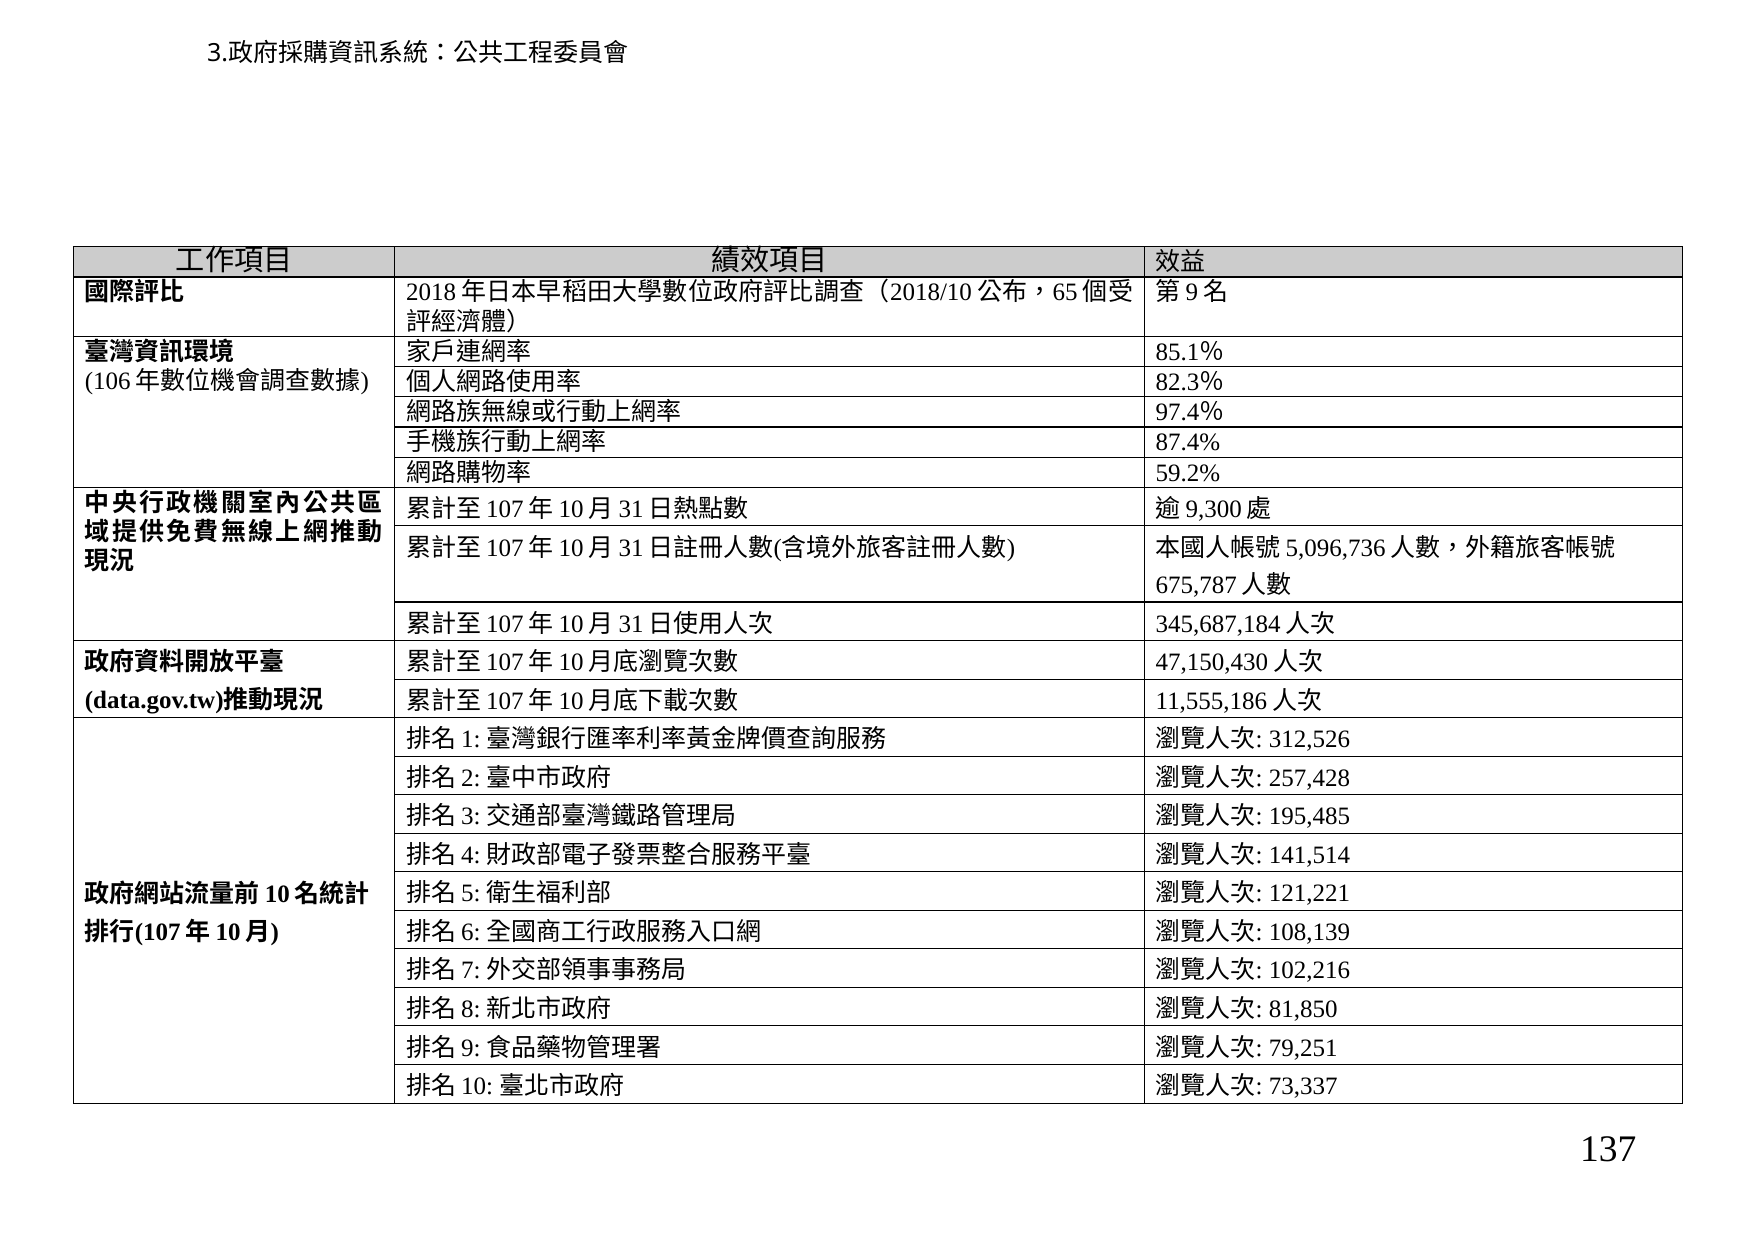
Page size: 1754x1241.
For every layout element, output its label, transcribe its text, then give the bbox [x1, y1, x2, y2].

table_cell 個人網路使用率 [395, 367, 1144, 396]
table_cell 政府資料開放平臺(data.gov.tw)推動現況 [74, 641, 394, 717]
table_cell 瀏覽人次: 79,251 [1145, 1026, 1682, 1064]
text 3.政府採購資訊系統：公共工程委員會 [118, 32, 1636, 69]
table_cell 82.3％ [1145, 367, 1682, 396]
table_cell 家戶連網率 [395, 337, 1144, 366]
table_cell 政府網站流量前10名統計排行(107年10月) [74, 718, 394, 1102]
table_cell 瀏覽人次: 102,216 [1145, 949, 1682, 987]
table_cell 345,687,184人次 [1145, 603, 1682, 640]
table_cell 排名3: 交通部臺灣鐵路管理局 [395, 795, 1144, 833]
table_cell 手機族行動上網率 [395, 428, 1144, 457]
table_header 效益 [1145, 247, 1682, 276]
table_cell 排名7: 外交部領事事務局 [395, 949, 1144, 987]
table_cell 中央行政機關室內公共區域提供免費無線上網推動現況 [74, 488, 394, 640]
table_cell 排名10: 臺北市政府 [395, 1065, 1144, 1102]
table_header 工作項目 [74, 247, 394, 276]
table_cell 97.4％ [1145, 397, 1682, 426]
table_cell 11,555,186人次 [1145, 680, 1682, 717]
table_cell 2018年日本早稻田大學數位政府評比調查（2018/10公布，65個受評經濟體） [395, 278, 1144, 336]
table_cell 排名5: 衛生福利部 [395, 872, 1144, 910]
table_cell 瀏覽人次: 121,221 [1145, 872, 1682, 910]
table_cell 85.1％ [1145, 337, 1682, 366]
table_cell 瀏覽人次: 141,514 [1145, 834, 1682, 871]
table_cell 排名6: 全國商工行政服務入口網 [395, 911, 1144, 948]
table_cell 網路族無線或行動上網率 [395, 397, 1144, 426]
table_cell 國際評比 [74, 278, 394, 336]
table_cell 累計至107年10月31日註冊人數(含境外旅客註冊人數) [395, 526, 1144, 601]
table_cell 瀏覽人次: 108,139 [1145, 911, 1682, 948]
table_cell 累計至107年10月底瀏覽次數 [395, 641, 1144, 678]
table_cell 排名1: 臺灣銀行匯率利率黃金牌價查詢服務 [395, 718, 1144, 756]
table_cell 47,150,430人次 [1145, 641, 1682, 678]
table_cell 逾9,300處 [1145, 488, 1682, 525]
table_cell 累計至107年10月31日熱點數 [395, 488, 1144, 525]
table_cell 瀏覽人次: 81,850 [1145, 988, 1682, 1025]
table_cell 排名4: 財政部電子發票整合服務平臺 [395, 834, 1144, 871]
table_cell 臺灣資訊環境 (106年數位機會調查數據) [74, 337, 394, 487]
table_cell 累計至107年10月底下載次數 [395, 680, 1144, 717]
table_header 績效項目 [395, 247, 1144, 276]
table_cell 87.4% [1145, 428, 1682, 457]
table_cell 瀏覽人次: 257,428 [1145, 757, 1682, 794]
table_cell 排名8: 新北市政府 [395, 988, 1144, 1025]
table_cell 累計至107年10月31日使用人次 [395, 603, 1144, 640]
table_cell 第9名 [1145, 278, 1682, 336]
table_cell 瀏覽人次: 195,485 [1145, 795, 1682, 833]
table_cell 網路購物率 [395, 458, 1144, 487]
table_cell 本國人帳號5,096,736人數，外籍旅客帳號 675,787人數 [1145, 526, 1682, 601]
table_cell 59.2% [1145, 458, 1682, 487]
table_cell 排名9: 食品藥物管理署 [395, 1026, 1144, 1064]
table_cell 瀏覽人次: 73,337 [1145, 1065, 1682, 1102]
table_cell 瀏覽人次: 312,526 [1145, 718, 1682, 756]
table_cell 排名2: 臺中市政府 [395, 757, 1144, 794]
